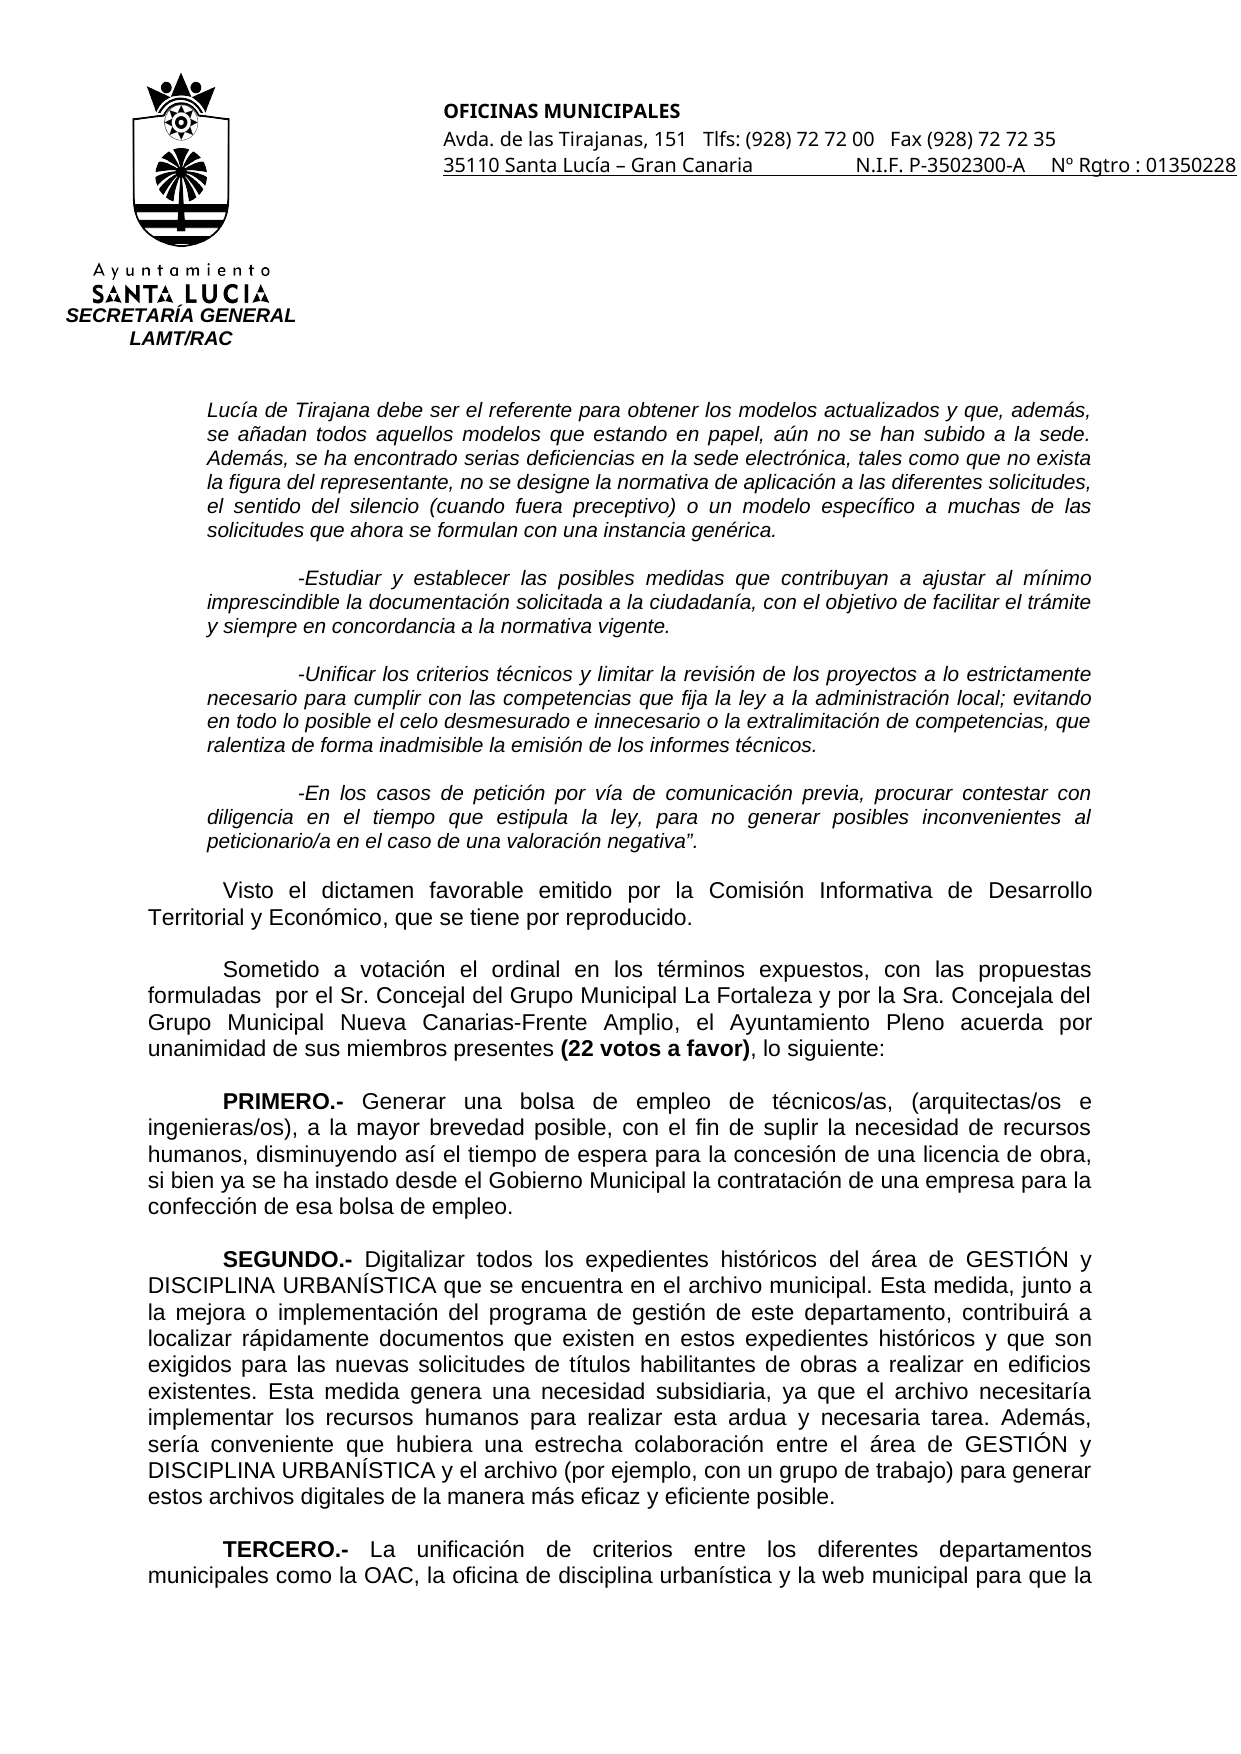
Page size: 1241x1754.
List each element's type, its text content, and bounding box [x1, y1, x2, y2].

text -En los casos de petición por vía de comunicación previa, procurar contestar con diligencia en el tiempo que estipula la ley, para no generar posibles inconvenientes al peticionario/a en el caso de una valoración negativa”. [207, 781, 1092, 853]
text Visto el dictamen favorable emitido por la Comisión Informativa de Desarrollo Territorial y Económico, que se tiene por reproducido. [148, 877, 1092, 930]
text Sometido a votación el ordinal en los términos expuestos, con las propuestas formuladas por el Sr. Concejal del Grupo Municipal La Fortaleza y por la Sra. Concejala del Grupo Municipal Nueva Canarias-Frente Amplio, el Ayuntamiento Pleno acuerda por unanimidad de sus miembros presentes (22 votos a favor), lo siguiente: [148, 956, 1092, 1062]
text PRIMERO.- Generar una bolsa de empleo de técnicos/as, (arquitectas/os e ingenieras/os), a la mayor brevedad posible, con el fin de suplir la necesidad de recursos humanos, disminuyendo así el tiempo de espera para la concesión de una licencia de obra, si bien ya se ha instado desde el Gobierno Municipal la contratación de una empresa para la confección de esa bolsa de empleo. [148, 1088, 1092, 1220]
text Lucía de Tirajana debe ser el referente para obtener los modelos actualizados y que, además, se añadan todos aquellos modelos que estando en papel, aún no se han subido a la sede. Además, se ha encontrado serias deficiencias en la sede electrónica, tales como que no exista la figura del representante, no se designe la normativa de aplicación a las diferentes solicitudes, el sentido del silencio (cuando fuera preceptivo) o un modelo específico a muchas de las solicitudes que ahora se formulan con una instancia genérica. [207, 398, 1092, 542]
text SEGUNDO.- Digitalizar todos los expedientes históricos del área de GESTIÓN y DISCIPLINA URBANÍSTICA que se encuentra en el archivo municipal. Esta medida, junto a la mejora o implementación del programa de gestión de este departamento, contribuirá a localizar rápidamente documentos que existen en estos expedientes históricos y que son exigidos para las nuevas solicitudes de títulos habilitantes de obras a realizar en edificios existentes. Esta medida genera una necesidad subsidiaria, ya que el archivo necesitaría implementar los recursos humanos para realizar esta ardua y necesaria tarea. Además, sería conveniente que hubiera una estrecha colaboración entre el área de GESTIÓN y DISCIPLINA URBANÍSTICA y el archivo (por ejemplo, con un grupo de trabajo) para generar estos archivos digitales de la manera más eficaz y eficiente posible. [148, 1246, 1092, 1509]
text TERCERO.- La unificación de criterios entre los diferentes departamentos municipales como la OAC, la oficina de disciplina urbanística y la web municipal para que la [148, 1536, 1092, 1589]
text -Estudiar y establecer las posibles medidas que contribuyan a ajustar al mínimo imprescindible la documentación solicitada a la ciudadanía, con el objetivo de facilitar el trámite y siempre en concordancia a la normativa vigente. [207, 566, 1092, 637]
text -Unificar los criterios técnicos y limitar la revisión de los proyectos a lo estrictamente necesario para cumplir con las competencias que fija la ley a la administración local; evitando en todo lo posible el celo desmesurado e innecesario o la extralimitación de competencias, que ralentiza de forma inadmisible la emisión de los informes técnicos. [207, 661, 1092, 757]
